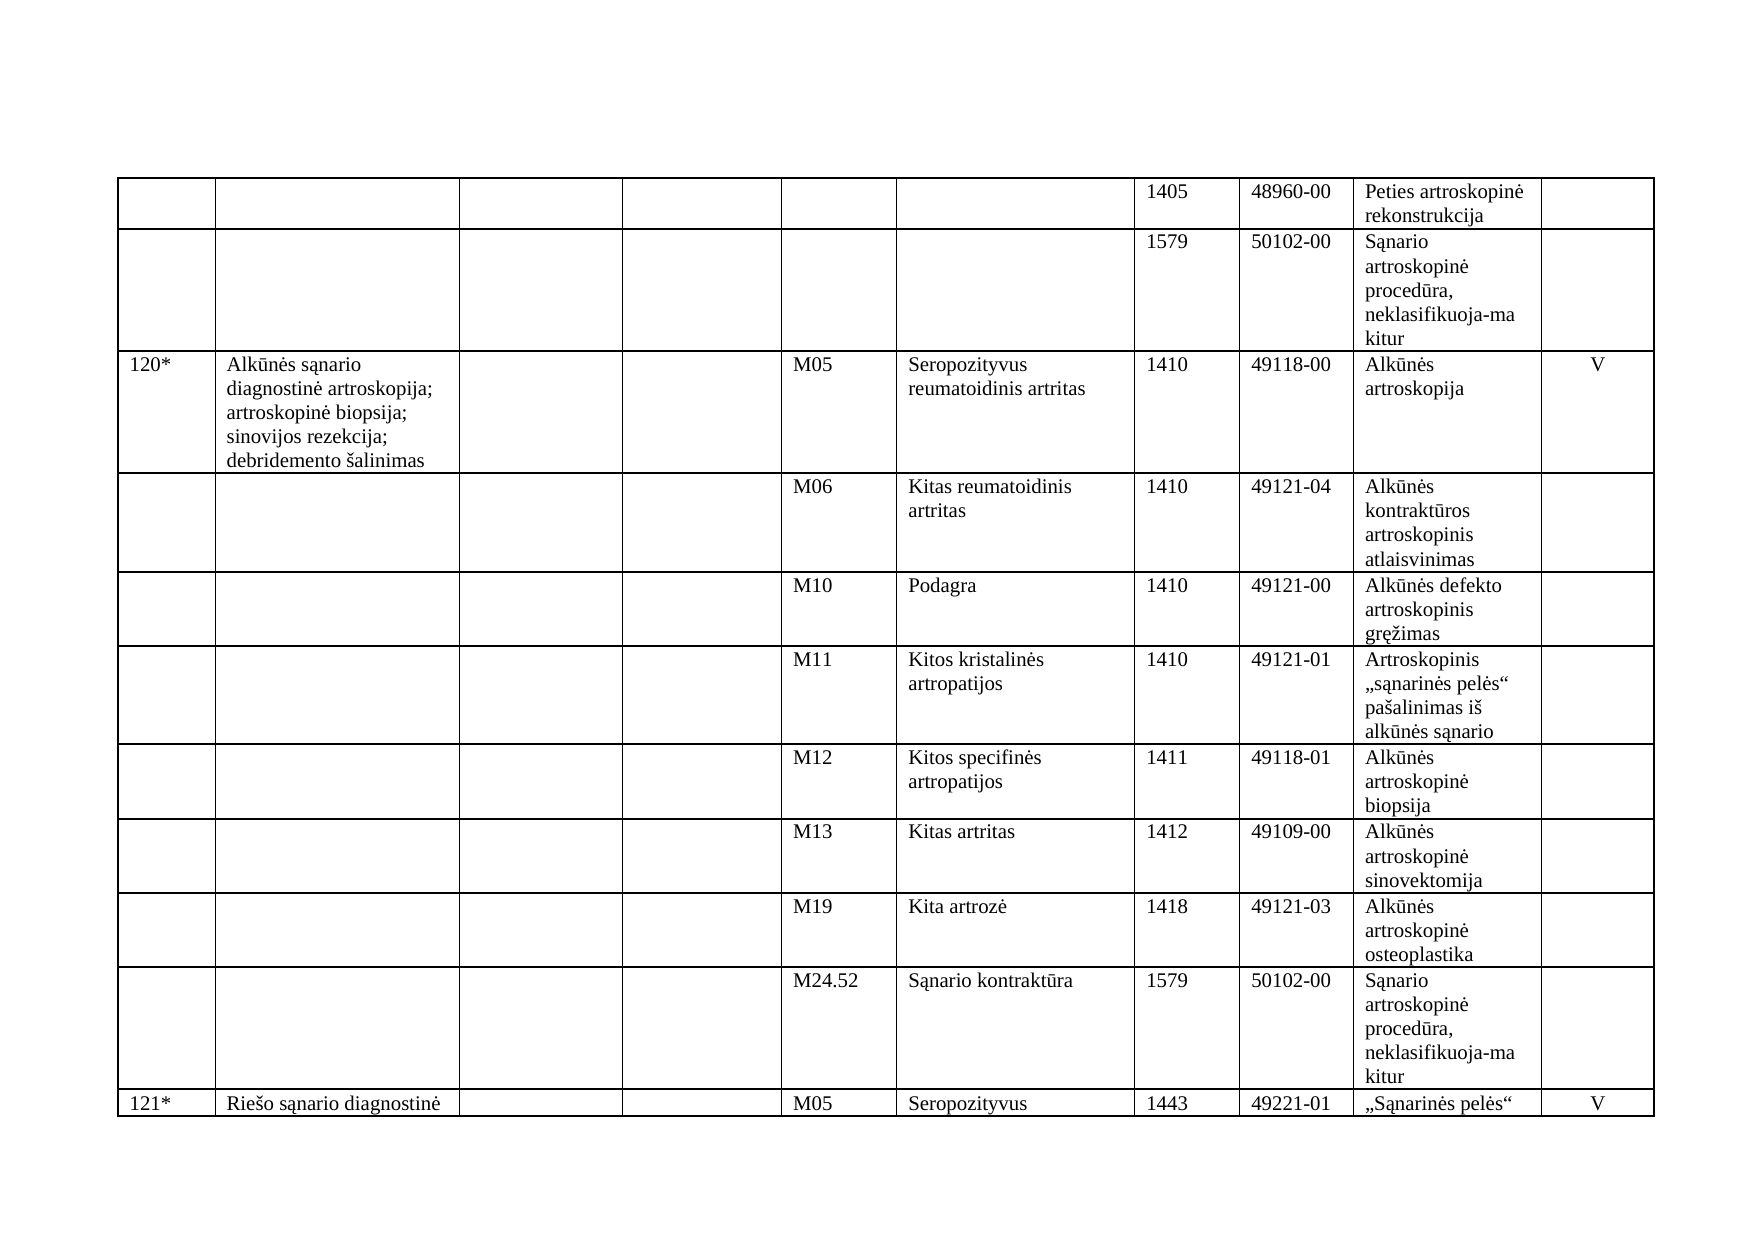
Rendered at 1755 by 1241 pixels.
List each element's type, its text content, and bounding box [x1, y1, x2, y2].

table_cell [623, 894, 781, 966]
table_cell 1579 [1135, 968, 1239, 1088]
table_cell Sąnario kontraktūra [897, 968, 1134, 1088]
table_cell Artroskopinis „sąnarinės pelės“ pašalinimas iš alkūnės sąnario [1354, 647, 1541, 743]
table_cell [897, 179, 1134, 227]
table_cell [460, 968, 622, 1088]
table_cell [1542, 230, 1653, 350]
table_cell Alkūnės defekto artroskopinis gręžimas [1354, 573, 1541, 645]
table_cell 50102-00 [1240, 968, 1353, 1088]
table_cell [1542, 968, 1653, 1088]
table_cell [1542, 894, 1653, 966]
table_cell [119, 894, 215, 966]
table_cell [460, 894, 622, 966]
table_cell Riešo sąnario diagnostinė [216, 1090, 459, 1114]
table_cell Kitos specifinės artropatijos [897, 745, 1134, 817]
table_cell 1443 [1135, 1090, 1239, 1114]
table_cell [623, 179, 781, 227]
table_cell [623, 352, 781, 472]
table_cell [1542, 573, 1653, 645]
table_cell 1410 [1135, 352, 1239, 472]
table_cell 1579 [1135, 230, 1239, 350]
table_cell M05 [782, 352, 896, 472]
table_cell [119, 230, 215, 350]
table_cell Alkūnės artroskopija [1354, 352, 1541, 472]
table_cell 1405 [1135, 179, 1239, 227]
table_cell 1410 [1135, 573, 1239, 645]
table_cell Kita artrozė [897, 894, 1134, 966]
table_cell 49121-04 [1240, 474, 1353, 571]
table_cell [460, 647, 622, 743]
table_cell Peties artroskopinė rekonstrukcija [1354, 179, 1541, 227]
table_cell 1418 [1135, 894, 1239, 966]
table_cell M24.52 [782, 968, 896, 1088]
table_cell [119, 647, 215, 743]
table_cell [623, 820, 781, 892]
table_cell M05 [782, 1090, 896, 1114]
table_cell Kitas reumatoidinis artritas [897, 474, 1134, 571]
table_cell V [1542, 1090, 1653, 1114]
table_cell 1410 [1135, 474, 1239, 571]
table_cell „Sąnarinės pelės“ [1354, 1090, 1541, 1114]
table_cell [460, 179, 622, 227]
table_cell 49121-00 [1240, 573, 1353, 645]
table_cell Kitas artritas [897, 820, 1134, 892]
table_cell Podagra [897, 573, 1134, 645]
table_cell [623, 474, 781, 571]
table_cell 49109-00 [1240, 820, 1353, 892]
table_cell [216, 894, 459, 966]
table_cell 121* [119, 1090, 215, 1114]
table_cell [119, 474, 215, 571]
table_cell Alkūnės artroskopinė sinovektomija [1354, 820, 1541, 892]
table_cell 1411 [1135, 745, 1239, 817]
table_cell V [1542, 352, 1653, 472]
table_cell [623, 1090, 781, 1114]
table_cell [897, 230, 1134, 350]
table_cell [460, 573, 622, 645]
table_cell [216, 179, 459, 227]
table_cell [1542, 647, 1653, 743]
table_cell [460, 230, 622, 350]
table_cell [782, 230, 896, 350]
table_cell [460, 352, 622, 472]
table_cell M13 [782, 820, 896, 892]
table_cell [623, 230, 781, 350]
table_cell [119, 745, 215, 817]
table_cell [623, 647, 781, 743]
table_cell Seropozityvus [897, 1090, 1134, 1114]
table_cell [1542, 474, 1653, 571]
table_cell [460, 745, 622, 817]
table_cell M06 [782, 474, 896, 571]
table_cell [1542, 179, 1653, 227]
table_cell 50102-00 [1240, 230, 1353, 350]
table_cell [782, 179, 896, 227]
table_cell 1412 [1135, 820, 1239, 892]
table_cell 49118-01 [1240, 745, 1353, 817]
table_cell Alkūnės artroskopinė osteoplastika [1354, 894, 1541, 966]
table_cell [623, 573, 781, 645]
table_cell [216, 745, 459, 817]
table_cell [216, 647, 459, 743]
table_cell M10 [782, 573, 896, 645]
table_cell [119, 573, 215, 645]
table_cell Kitos kristalinės artropatijos [897, 647, 1134, 743]
table_cell [460, 820, 622, 892]
table_cell [216, 573, 459, 645]
table_cell 49118-00 [1240, 352, 1353, 472]
table_cell Sąnario artroskopinė procedūra, neklasifikuoja-ma kitur [1354, 968, 1541, 1088]
table_cell Seropozityvus reumatoidinis artritas [897, 352, 1134, 472]
table_cell [623, 745, 781, 817]
table_cell Sąnario artroskopinė procedūra, neklasifikuoja-ma kitur [1354, 230, 1541, 350]
table_cell 49221-01 [1240, 1090, 1353, 1114]
table_cell [1542, 745, 1653, 817]
table_cell [623, 968, 781, 1088]
table_cell M19 [782, 894, 896, 966]
table_cell 49121-01 [1240, 647, 1353, 743]
table_cell [216, 820, 459, 892]
table_cell Alkūnės sąnario diagnostinė artroskopija; artroskopinė biopsija; sinovijos rezekcija; debridemento šalinimas [216, 352, 459, 472]
table_cell [216, 474, 459, 571]
table_cell [119, 179, 215, 227]
table_cell 1410 [1135, 647, 1239, 743]
table_cell Alkūnės kontraktūros artroskopinis atlaisvinimas [1354, 474, 1541, 571]
table_cell [119, 820, 215, 892]
table_cell [216, 230, 459, 350]
table_cell Alkūnės artroskopinė biopsija [1354, 745, 1541, 817]
table_cell M11 [782, 647, 896, 743]
table_cell [460, 474, 622, 571]
table_cell 49121-03 [1240, 894, 1353, 966]
table_cell 48960-00 [1240, 179, 1353, 227]
table_cell [119, 968, 215, 1088]
table_cell M12 [782, 745, 896, 817]
table_cell [460, 1090, 622, 1114]
table_cell [216, 968, 459, 1088]
table_cell [1542, 820, 1653, 892]
table_cell 120* [119, 352, 215, 472]
